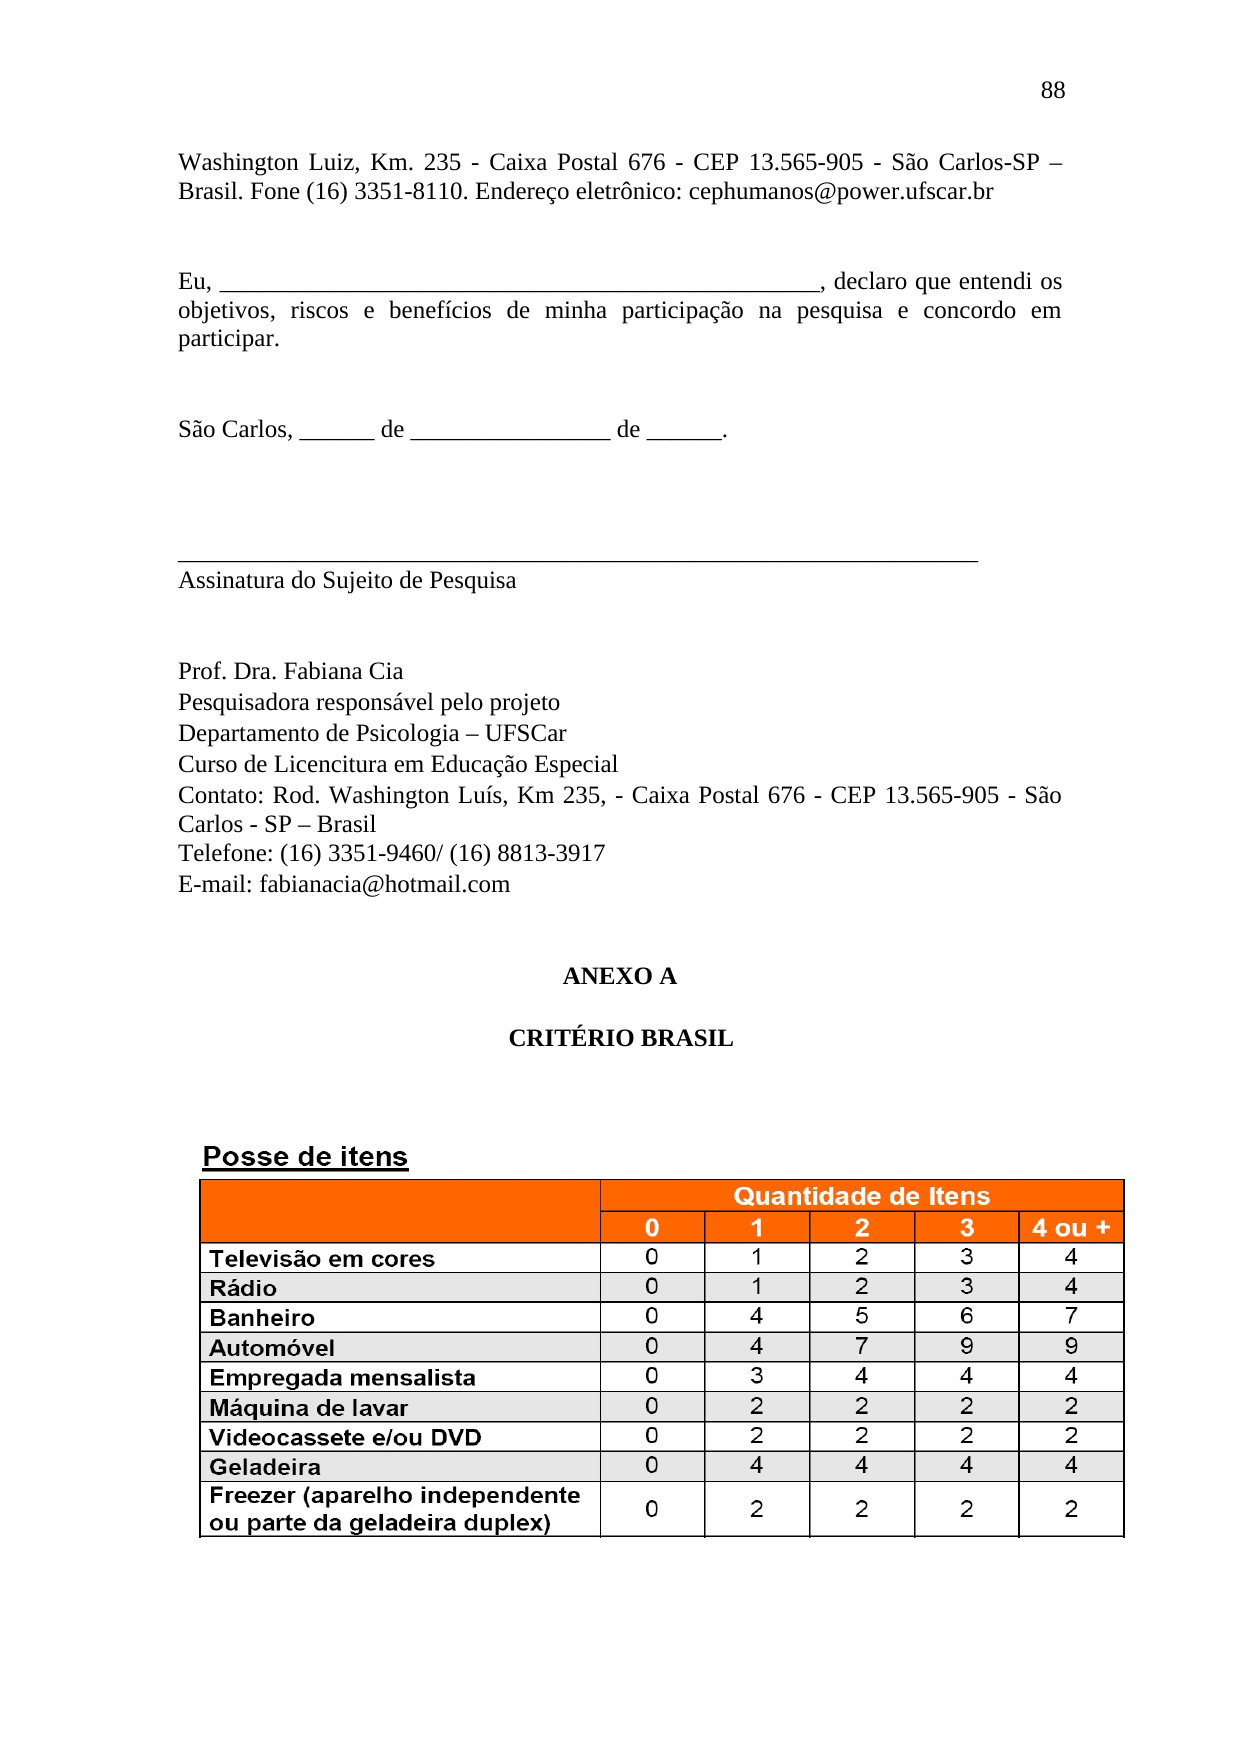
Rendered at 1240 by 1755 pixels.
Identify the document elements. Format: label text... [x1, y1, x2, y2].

text São Carlos, ______ de ________________ de ______. [178, 414, 1063, 443]
text Curso de Licencitura em Educação Especial [178, 749, 1063, 778]
text Contato: Rod. Washington Luís, Km 235, - Caixa Postal 676 - CEP 13.565-905 - São Carlos - SP – Brasil [178, 780, 1063, 837]
text Departamento de Psicologia – UFSCar [178, 718, 1063, 747]
subtitle CRITÉRIO BRASIL [508, 1023, 1144, 1052]
text Pesquisadora responsável pelo projeto [178, 687, 1063, 716]
text E-mail: fabianacia@hotmail.com [178, 869, 1063, 898]
text Washington Luiz, Km. 235 - Caixa Postal 676 - CEP 13.565-905 - São Carlos-SP – Brasil. Fone (16) 3351-8110. Endereço eletrônico: cephumanos@power.ufscar.br [178, 148, 1063, 205]
text Eu, ________________________________________________, declaro que entendi os objetivos, riscos e benefícios de minha participação na pesquisa e concordo em participar. [178, 267, 1063, 352]
text Prof. Dra. Fabiana Cia [178, 656, 1063, 684]
text ANEXO A [563, 961, 1144, 990]
text Telefone: (16) 3351-9460/ (16) 8813-3917 [178, 838, 1063, 867]
text ________________________________________________________________ Assinatura do Sujeito de Pesquisa [178, 537, 1063, 594]
